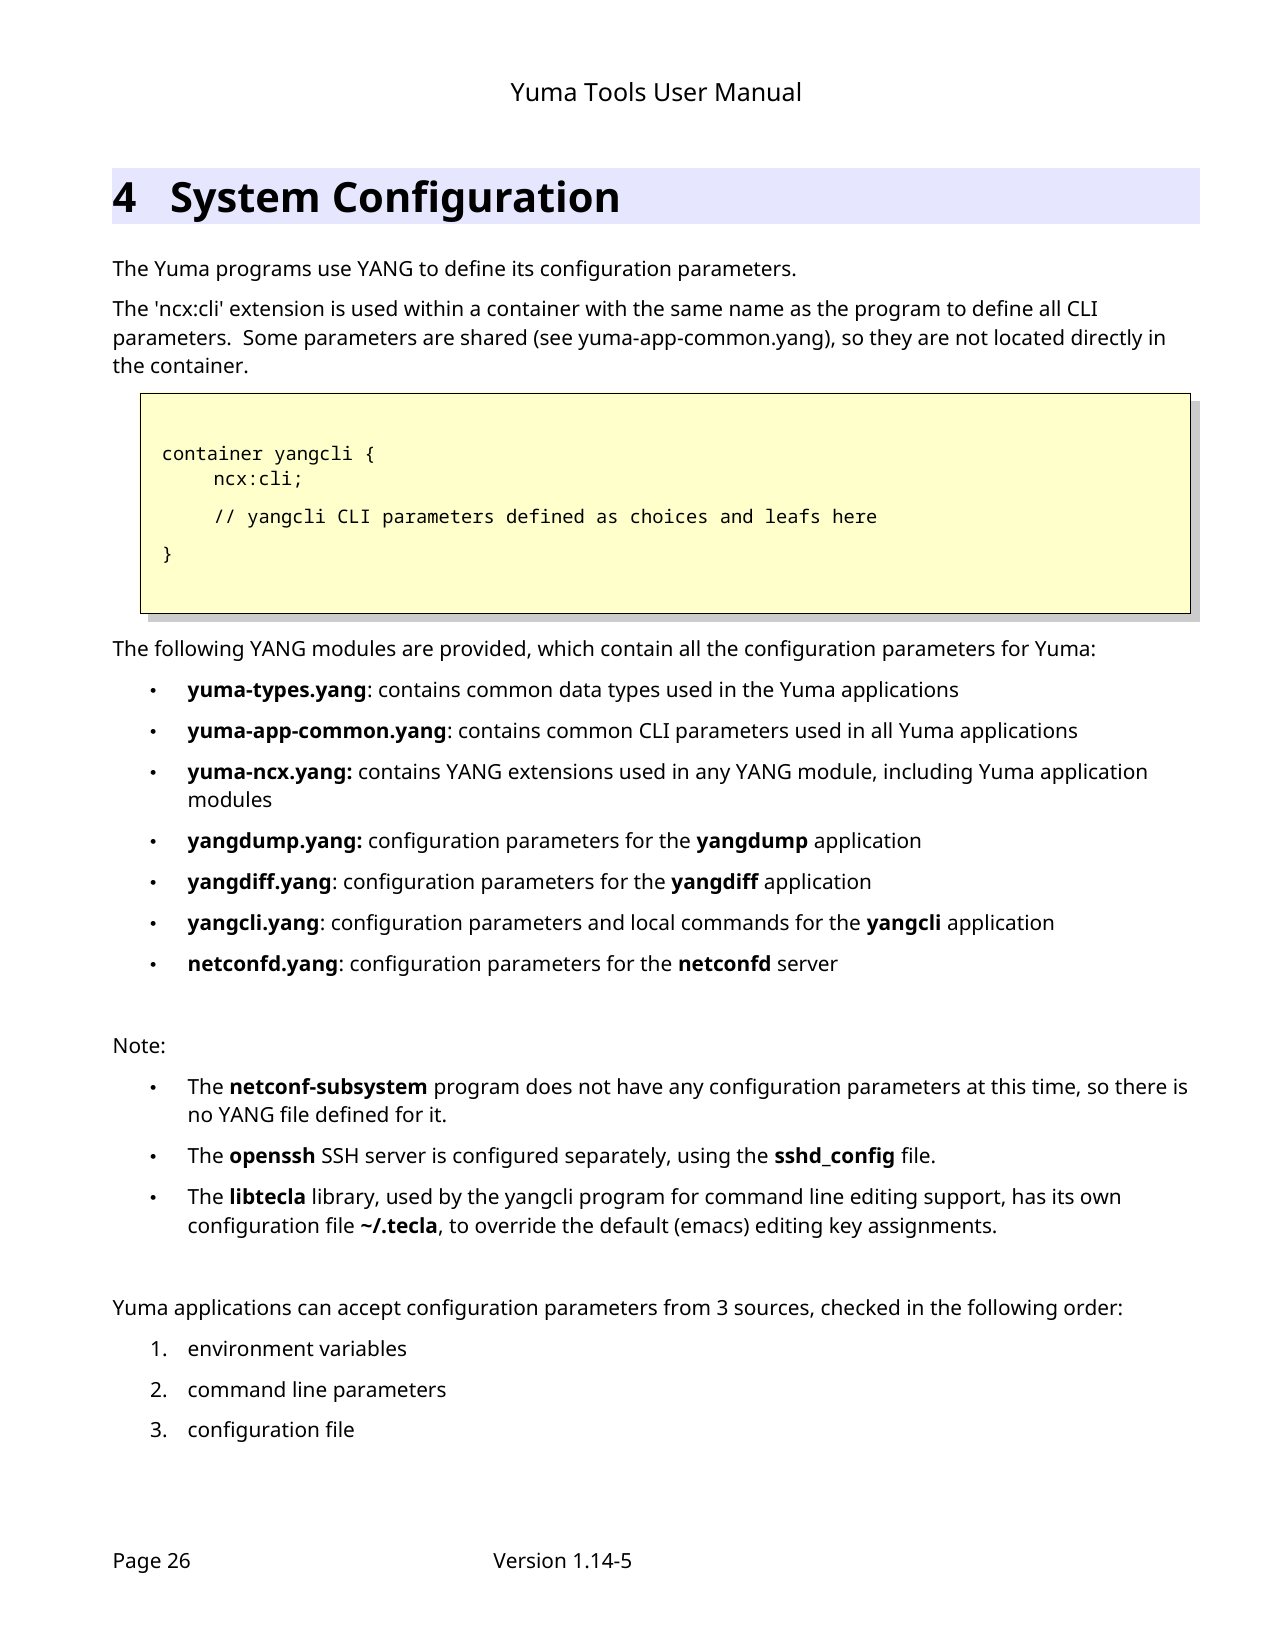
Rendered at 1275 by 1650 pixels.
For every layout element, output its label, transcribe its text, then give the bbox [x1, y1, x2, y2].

text container yangcli { ncx:cli; [141, 430, 1190, 491]
subtitle System Configuration [112, 168, 1200, 224]
text } [141, 530, 1190, 566]
list configuration file [150, 1416, 1200, 1444]
text // yangcli CLI parameters defined as choices and leafs here [141, 493, 1190, 528]
text Note: [112, 1031, 1200, 1060]
text The following YANG modules are provided, which contain all the configuration parameters for Yuma: [112, 634, 1200, 663]
list The netconf-subsystem program does not have any configuration parameters at this time, so there is no YANG file defined for it. [150, 1072, 1200, 1129]
list environment variables [150, 1334, 1200, 1362]
text Yuma applications can accept configuration parameters from 3 sources, checked in the following order: [112, 1293, 1200, 1321]
list yangdiff.yang: configuration parameters for the yangdiff application [150, 867, 1200, 896]
list yangcli.yang: configuration parameters and local commands for the yangcli application [150, 908, 1200, 937]
list netconfd.yang: configuration parameters for the netconfd server [150, 949, 1200, 978]
list The libtecla library, used by the yangcli program for command line editing support, has its own configuration file ~/.tecla, to override the default (emacs) editing key assignments. [150, 1182, 1200, 1239]
list yuma-ncx.yang: contains YANG extensions used in any YANG module, including Yuma application modules [150, 757, 1200, 814]
list yuma-app-common.yang: contains common CLI parameters used in all Yuma applications [150, 716, 1200, 745]
list yangdump.yang: configuration parameters for the yangdump application [150, 827, 1200, 855]
list The openssh SSH server is configured separately, using the sshd_config file. [150, 1142, 1200, 1170]
text The Yuma programs use YANG to define its configuration parameters. [112, 254, 1200, 282]
list yuma-types.yang: contains common data types used in the Yuma applications [150, 675, 1200, 704]
list command line parameters [150, 1375, 1200, 1403]
text The 'ncx:cli' extension is used within a container with the same name as the program to define all CLI parameters. Some parameters are shared (see yuma-app-common.yang), so they are not located directly in the container. [112, 294, 1200, 380]
